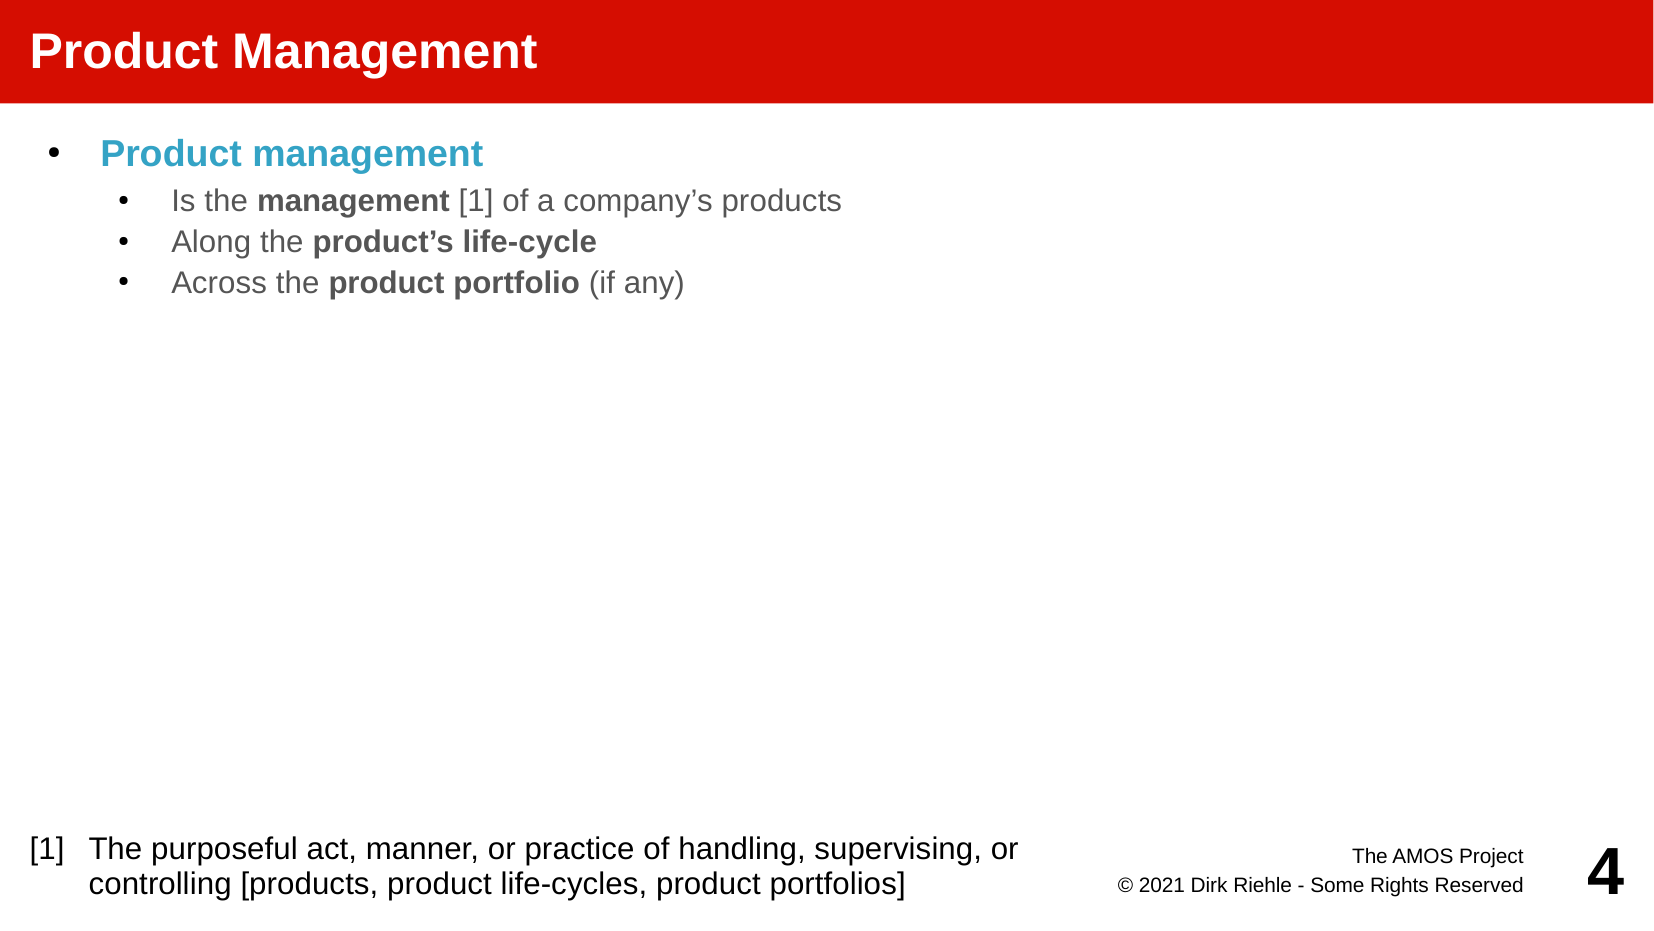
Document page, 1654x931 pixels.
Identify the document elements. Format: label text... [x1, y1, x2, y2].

title Product Management [0, 0, 1654, 104]
text_box [1] The purposeful act, manner, or practice of handling, supervising, or controlling [products, product life-cycles, product portfolios] [0, 693, 1182, 931]
list Product management Is the management [1] of a company’s products Along the product’s life-cycle Across the product portfolio (if any) [29, 132, 1625, 813]
